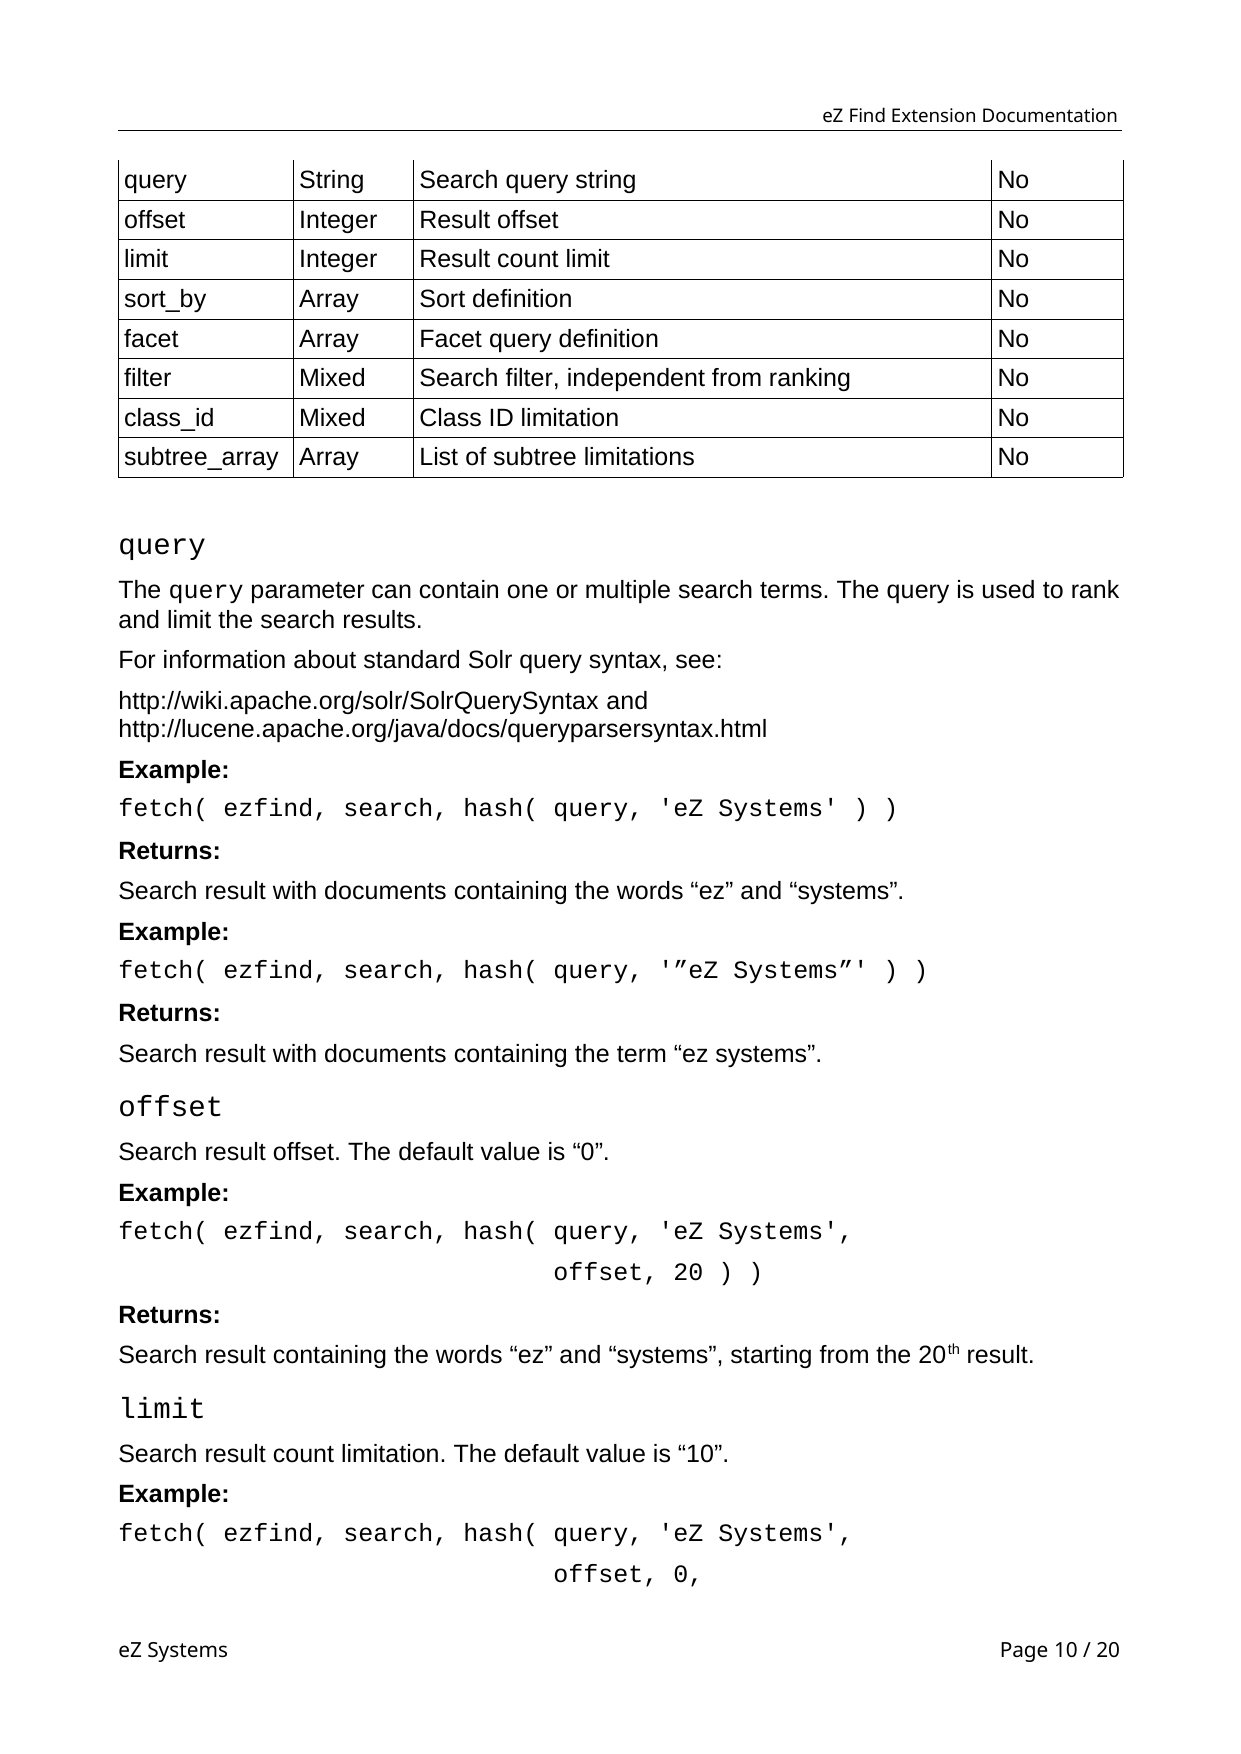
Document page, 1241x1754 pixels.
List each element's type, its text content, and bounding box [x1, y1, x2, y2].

text offset, 0, [118, 1561, 1122, 1589]
text Search result with documents containing the words “ez” and “systems”. [118, 877, 1122, 905]
text Returns: [118, 999, 1122, 1027]
table_cell Array [294, 320, 413, 358]
text The query parameter can contain one or multiple search terms. The query is used to rank and limit the search results. [118, 576, 1122, 634]
text Example: [118, 755, 1122, 783]
subtitle offset [118, 1092, 1122, 1125]
table_cell Result offset [414, 201, 991, 239]
text Returns: [118, 837, 1122, 864]
text Example: [118, 1178, 1122, 1206]
table_cell No [992, 320, 1123, 358]
table_cell Facet query definition [414, 320, 991, 358]
table_cell No [992, 280, 1123, 319]
text fetch( ezfind, search, hash( query, 'eZ Systems', [118, 1219, 1122, 1247]
text Search result with documents containing the term “ez systems”. [118, 1039, 1122, 1067]
subtitle limit [118, 1394, 1122, 1427]
text fetch( ezfind, search, hash( query, '”eZ Systems”' ) ) [118, 958, 1122, 986]
text offset, 20 ) ) [118, 1260, 1122, 1288]
table_cell Integer [294, 240, 413, 279]
text Search result offset. The default value is “0”. [118, 1138, 1122, 1166]
table_cell facet [119, 320, 293, 358]
text Example: [118, 1480, 1122, 1508]
table_cell No [992, 201, 1123, 239]
table_cell class_id [119, 399, 293, 437]
table_cell Result count limit [414, 240, 991, 279]
table_cell limit [119, 240, 293, 279]
text Returns: [118, 1300, 1122, 1328]
text Search result count limitation. The default value is “10”. [118, 1439, 1122, 1467]
table_cell Class ID limitation [414, 399, 991, 437]
table_cell Mixed [294, 399, 413, 437]
text Search result containing the words “ez” and “systems”, starting from the 20th result. [118, 1341, 1122, 1369]
text fetch( ezfind, search, hash( query, 'eZ Systems' ) ) [118, 796, 1122, 824]
table_cell No [992, 160, 1123, 200]
table_cell query [119, 160, 293, 200]
table_cell Search filter, independent from ranking [414, 359, 991, 398]
table_cell Array [294, 280, 413, 319]
table_cell No [992, 438, 1123, 477]
text Example: [118, 918, 1122, 946]
table_cell Array [294, 438, 413, 477]
table_cell No [992, 399, 1123, 437]
table_cell sort_by [119, 280, 293, 319]
table_cell offset [119, 201, 293, 239]
table_cell Search query string [414, 160, 991, 200]
text For information about standard Solr query syntax, see: [118, 646, 1122, 674]
table_cell Sort definition [414, 280, 991, 319]
subtitle query [118, 530, 1122, 563]
table_cell Mixed [294, 359, 413, 398]
table_cell subtree_array [119, 438, 293, 477]
table_cell String [294, 160, 413, 200]
table_cell Integer [294, 201, 413, 239]
table_cell No [992, 359, 1123, 398]
text fetch( ezfind, search, hash( query, 'eZ Systems', [118, 1521, 1122, 1549]
table_cell List of subtree limitations [414, 438, 991, 477]
table_cell filter [119, 359, 293, 398]
table_cell No [992, 240, 1123, 279]
text http://wiki.apache.org/solr/SolrQuerySyntax and http://lucene.apache.org/java/docs/queryparsersyntax.html [118, 687, 1122, 743]
